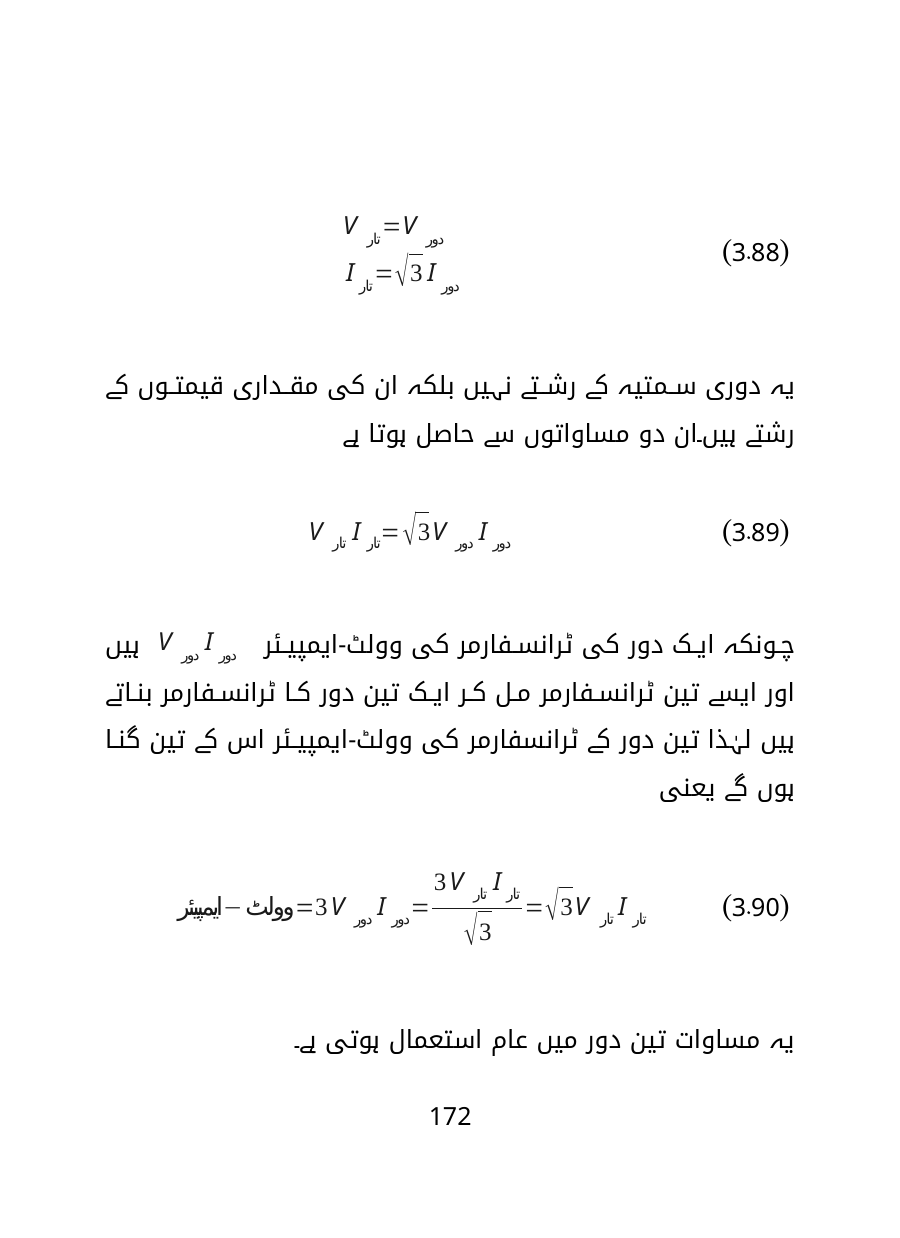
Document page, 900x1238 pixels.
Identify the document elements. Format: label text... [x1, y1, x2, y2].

text چونکہ ایک دور کی ٹرانسفارمر کی وولٹ-ایمپیئر ہیں اور ایسے تین ٹرانسفارمر مل کر ایک تین دور کا ٹرانسفارمر بناتے ہیں لہٰذا تین دور کے ٹرانسفارمر کی وولٹ-ایمپیئر اس کے تین گنا ہوں گے یعنی [105, 622, 795, 811]
table_header [105, 504, 706, 575]
text یہ دوری سمتیہ کے رشتے نہیں بلکہ ان کی مقداری قیمتوں کے رشتے ہیں۔ان دو مساواتوں سے حاصل ہوتا ہے [105, 363, 795, 457]
table_header [105, 858, 706, 970]
table_header (3.90) [706, 858, 795, 970]
table_header (3.89) [706, 504, 795, 575]
table_header [105, 203, 706, 316]
table_header (3.88) [706, 203, 795, 316]
text یہ مساوات تین دور میں عام استعمال ہوتی ہے۔ [105, 1017, 795, 1064]
